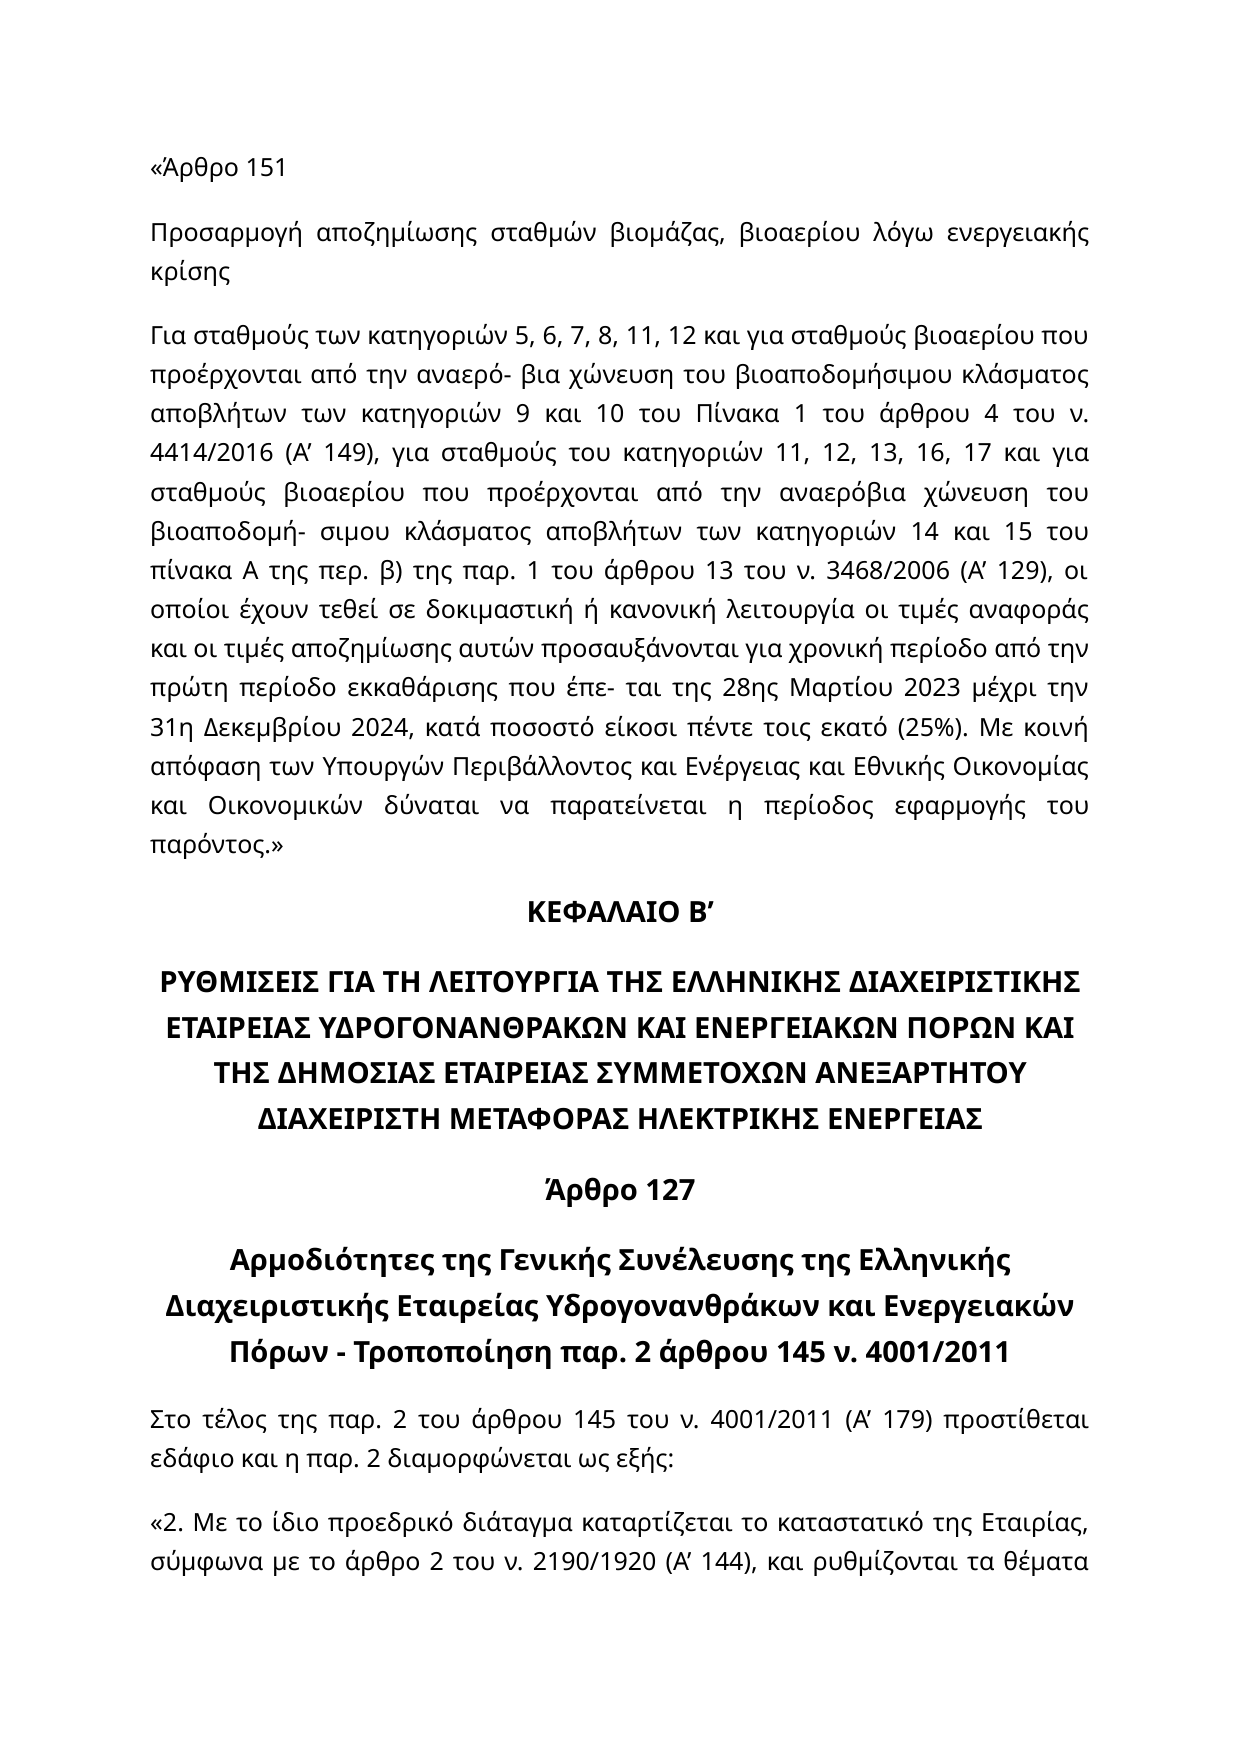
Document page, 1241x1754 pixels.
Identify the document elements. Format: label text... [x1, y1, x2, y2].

text Για σταθμούς των κατηγοριών 5, 6, 7, 8, 11, 12 και για σταθμούς βιοαερίου που προέρχονται από την αναερό- βια χώνευση του βιοαποδομήσιμου κλάσματος αποβλήτων των κατηγοριών 9 και 10 του Πίνακα 1 του άρθρου 4 του ν. 4414/2016 (Α’ 149), για σταθμούς του κατηγοριών 11, 12, 13, 16, 17 και για σταθμούς βιοαερίου που προέρχονται από την αναερόβια χώνευση του βιοαποδομή- σιμου κλάσματος αποβλήτων των κατηγοριών 14 και 15 του πίνακα Α της περ. β) της παρ. 1 του άρθρου 13 του ν. 3468/2006 (Α’ 129), οι οποίοι έχουν τεθεί σε δοκιμαστική ή κανονική λειτουργία οι τιμές αναφοράς και οι τιμές αποζημίωσης αυτών προσαυξάνονται για χρονική περίοδο από την πρώτη περίοδο εκκαθάρισης που έπε- ται της 28ης Μαρτίου 2023 μέχρι την 31η Δεκεμβρίου 2024, κατά ποσοστό είκοσι πέντε τοις εκατό (25%). Με κοινή απόφαση των Υπουργών Περιβάλλοντος και Ενέργειας και Εθνικής Οικονομίας και Οικονομικών δύναται να παρατείνεται η περίοδος εφαρμογής του παρόντος.» [150, 317, 1090, 861]
subtitle Αρμοδιότητες της Γενικής Συνέλευσης της Ελληνικής Διαχειριστικής Εταιρείας Υδρογονανθράκων και Ενεργειακών Πόρων - Τροποποίηση παρ. 2 άρθρου 145 ν. 4001/2011 [150, 1239, 1090, 1371]
subtitle Άρθρο 127 [150, 1169, 1090, 1209]
text Στο τέλος της παρ. 2 του άρθρου 145 του ν. 4001/2011 (Α’ 179) προστίθεται εδάφιο και η παρ. 2 διαμορφώνεται ως εξής: [150, 1401, 1090, 1475]
text «2. Με το ίδιο προεδρικό διάταγμα καταρτίζεται το καταστατικό της Εταιρίας, σύμφωνα με το άρθρο 2 του ν. 2190/1920 (Α’ 144), και ρυθμίζονται τα θέματα [150, 1505, 1090, 1578]
text Προσαρμογή αποζημίωσης σταθμών βιομάζας, βιοαερίου λόγω ενεργειακής κρίσης [150, 214, 1090, 287]
subtitle ΚΕΦΑΛΑΙΟ Β’ [150, 891, 1090, 931]
subtitle ΡΥΘΜΙΣΕΙΣ ΓΙΑ ΤΗ ΛΕΙΤΟΥΡΓΙΑ ΤΗΣ ΕΛΛΗΝΙΚΗΣ ΔΙΑΧΕΙΡΙΣΤΙΚΗΣ ΕΤΑΙΡΕΙΑΣ ΥΔΡΟΓΟΝΑΝΘΡΑΚΩΝ ΚΑΙ ΕΝΕΡΓΕΙΑΚΩΝ ΠΟΡΩΝ ΚΑΙ ΤΗΣ ΔΗΜΟΣΙΑΣ ΕΤΑΙΡΕΙΑΣ ΣΥΜΜΕΤΟΧΩΝ ΑΝΕΞΑΡΤΗΤΟΥ ΔΙΑΧΕΙΡΙΣΤΗ ΜΕΤΑΦΟΡΑΣ ΗΛΕΚΤΡΙΚΗΣ ΕΝΕΡΓΕΙΑΣ [150, 961, 1090, 1138]
text «Άρθρο 151 [150, 150, 1090, 184]
